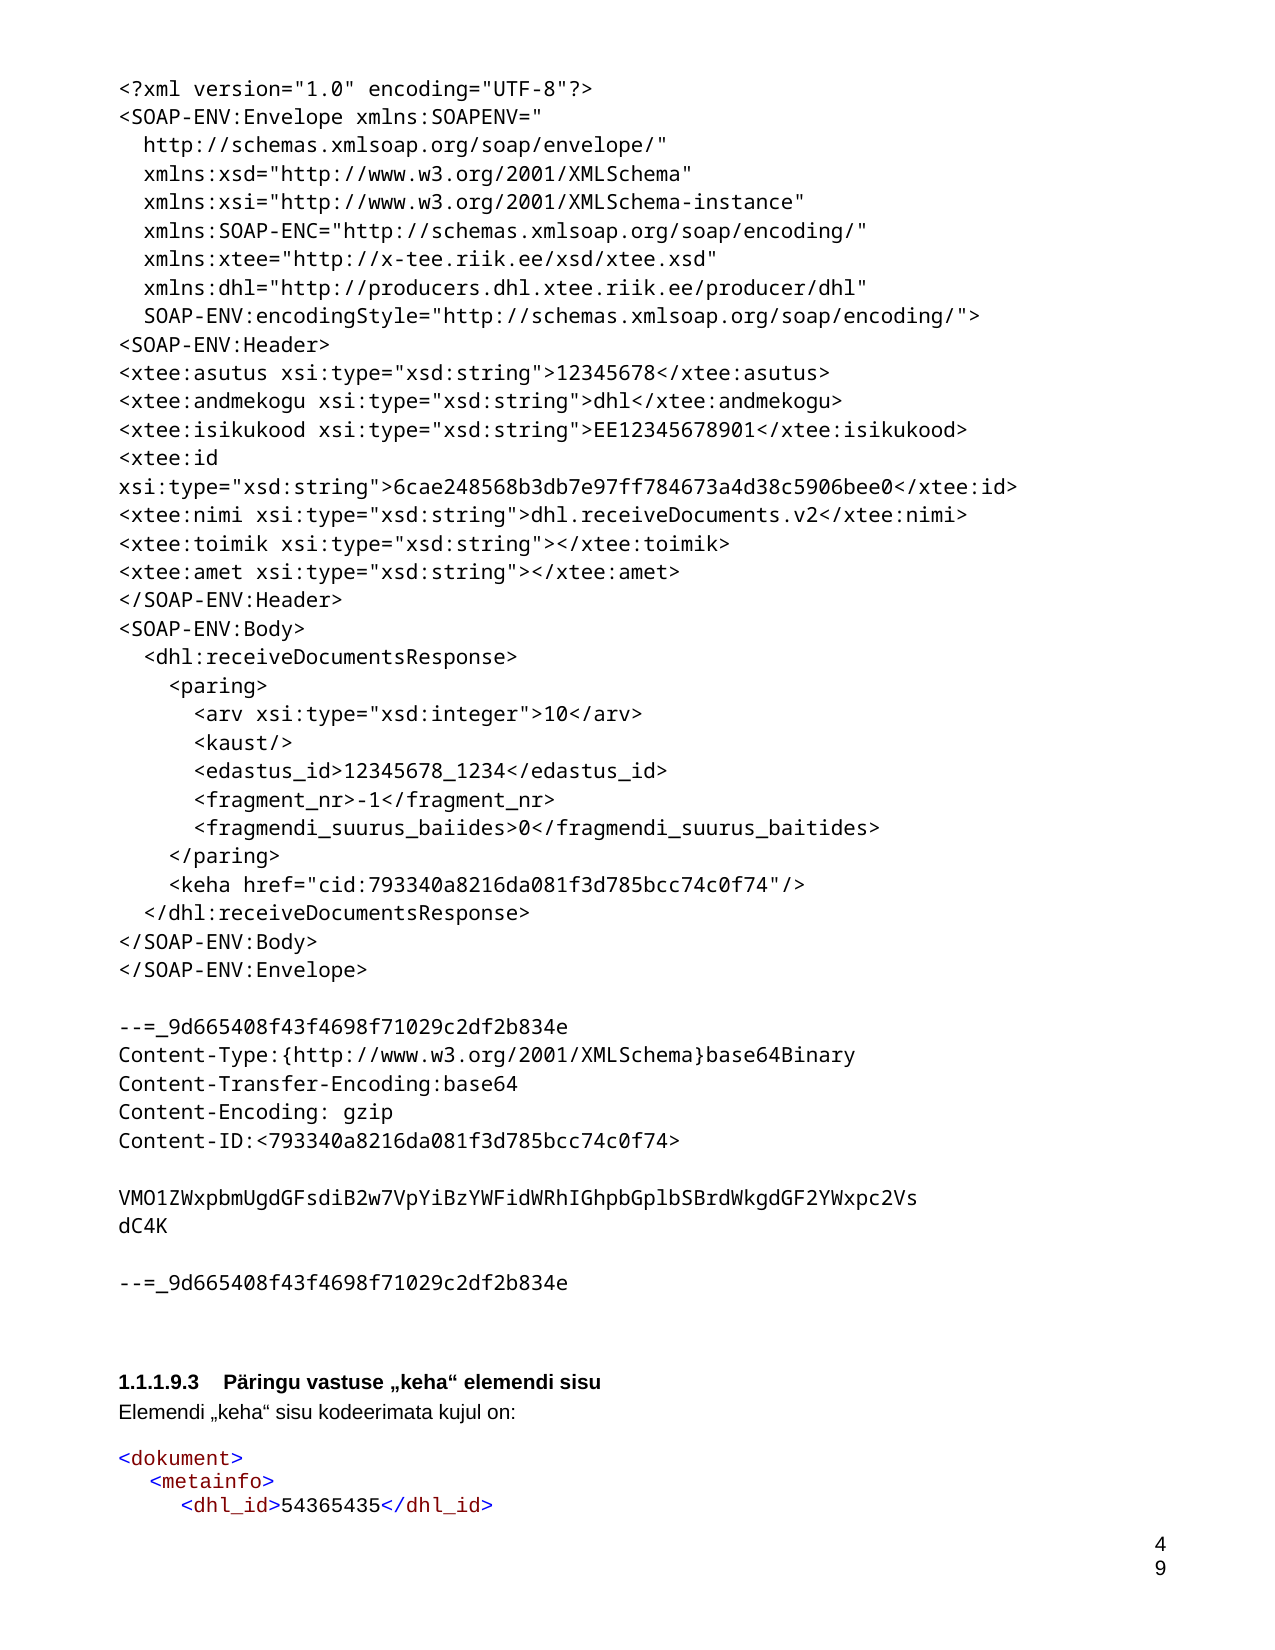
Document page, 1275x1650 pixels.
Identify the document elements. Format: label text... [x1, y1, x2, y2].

subtitle Päringu vastuse „keha“ elemendi sisu [118, 1369, 1157, 1393]
text Content-ID:<793340a8216da081f3d785bcc74c0f74> [118, 1126, 1157, 1154]
text VMO1ZWxpbmUgdGFsdiB2w7VpYiBzYWFidWRhIGhpbGplbSBrdWkgdGF2YWxpc2Vs [118, 1183, 1157, 1211]
text </SOAP-ENV:Header> [118, 586, 1157, 614]
text <kaust/> [118, 728, 1157, 756]
text <fragment_nr>-1</fragment_nr> [118, 785, 1157, 813]
text <metainfo> [118, 1471, 1157, 1495]
text <dhl_id>54365435</dhl_id> [118, 1495, 1157, 1518]
text SOAP-ENV:encodingStyle="http://schemas.xmlsoap.org/soap/encoding/"> [118, 301, 1157, 330]
text xmlns:xtee="http://x-tee.riik.ee/xsd/xtee.xsd" [118, 244, 1157, 273]
text <xtee:id [118, 443, 1157, 472]
text xmlns:dhl="http://producers.dhl.xtee.riik.ee/producer/dhl" [118, 273, 1157, 301]
text </SOAP-ENV:Body> [118, 927, 1157, 955]
text </dhl:receiveDocumentsResponse> [118, 898, 1157, 927]
text <SOAP-ENV:Envelope xmlns:SOAPENV=" [118, 102, 1157, 131]
text <SOAP-ENV:Header> [118, 330, 1157, 358]
text </SOAP-ENV:Envelope> [118, 955, 1157, 984]
text <edastus_id>12345678_1234</edastus_id> [118, 756, 1157, 785]
text <xtee:amet xsi:type="xsd:string"></xtee:amet> [118, 557, 1157, 586]
text <keha href="cid:793340a8216da081f3d785bcc74c0f74"/> [118, 870, 1157, 898]
text <dokument> [118, 1448, 1157, 1471]
text <fragmendi_suurus_baiides>0</fragmendi_suurus_baitides> [118, 813, 1157, 842]
text Content-Type:{http://www.w3.org/2001/XMLSchema}base64Binary [118, 1041, 1157, 1069]
text Content-Transfer-Encoding:base64 [118, 1069, 1157, 1097]
text <xtee:toimik xsi:type="xsd:string"></xtee:toimik> [118, 529, 1157, 557]
text Content-Encoding: gzip [118, 1097, 1157, 1126]
text <paring> [118, 671, 1157, 699]
text xmlns:SOAP-ENC="http://schemas.xmlsoap.org/soap/encoding/" [118, 216, 1157, 244]
text Elemendi „keha“ sisu kodeerimata kujul on: [118, 1400, 1157, 1424]
text --=_9d665408f43f4698f71029c2df2b834e [118, 1012, 1157, 1041]
text --=_9d665408f43f4698f71029c2df2b834e [118, 1268, 1157, 1297]
text dC4K [118, 1211, 1157, 1240]
text <arv xsi:type="xsd:integer">10</arv> [118, 699, 1157, 728]
text xmlns:xsi="http://www.w3.org/2001/XMLSchema-instance" [118, 187, 1157, 216]
text <xtee:asutus xsi:type="xsd:string">12345678</xtee:asutus> [118, 358, 1157, 387]
text <SOAP-ENV:Body> [118, 614, 1157, 642]
text xsi:type="xsd:string">6cae248568b3db7e97ff784673a4d38c5906bee0</xtee:id> [118, 472, 1157, 500]
text <?xml version="1.0" encoding="UTF-8"?> [118, 74, 1157, 102]
text <dhl:receiveDocumentsResponse> [118, 642, 1157, 671]
text xmlns:xsd="http://www.w3.org/2001/XMLSchema" [118, 159, 1157, 187]
text <xtee:nimi xsi:type="xsd:string">dhl.receiveDocuments.v2</xtee:nimi> [118, 500, 1157, 529]
text </paring> [118, 842, 1157, 870]
text http://schemas.xmlsoap.org/soap/envelope/" [118, 131, 1157, 159]
text <xtee:isikukood xsi:type="xsd:string">EE12345678901</xtee:isikukood> [118, 415, 1157, 443]
text <xtee:andmekogu xsi:type="xsd:string">dhl</xtee:andmekogu> [118, 387, 1157, 415]
